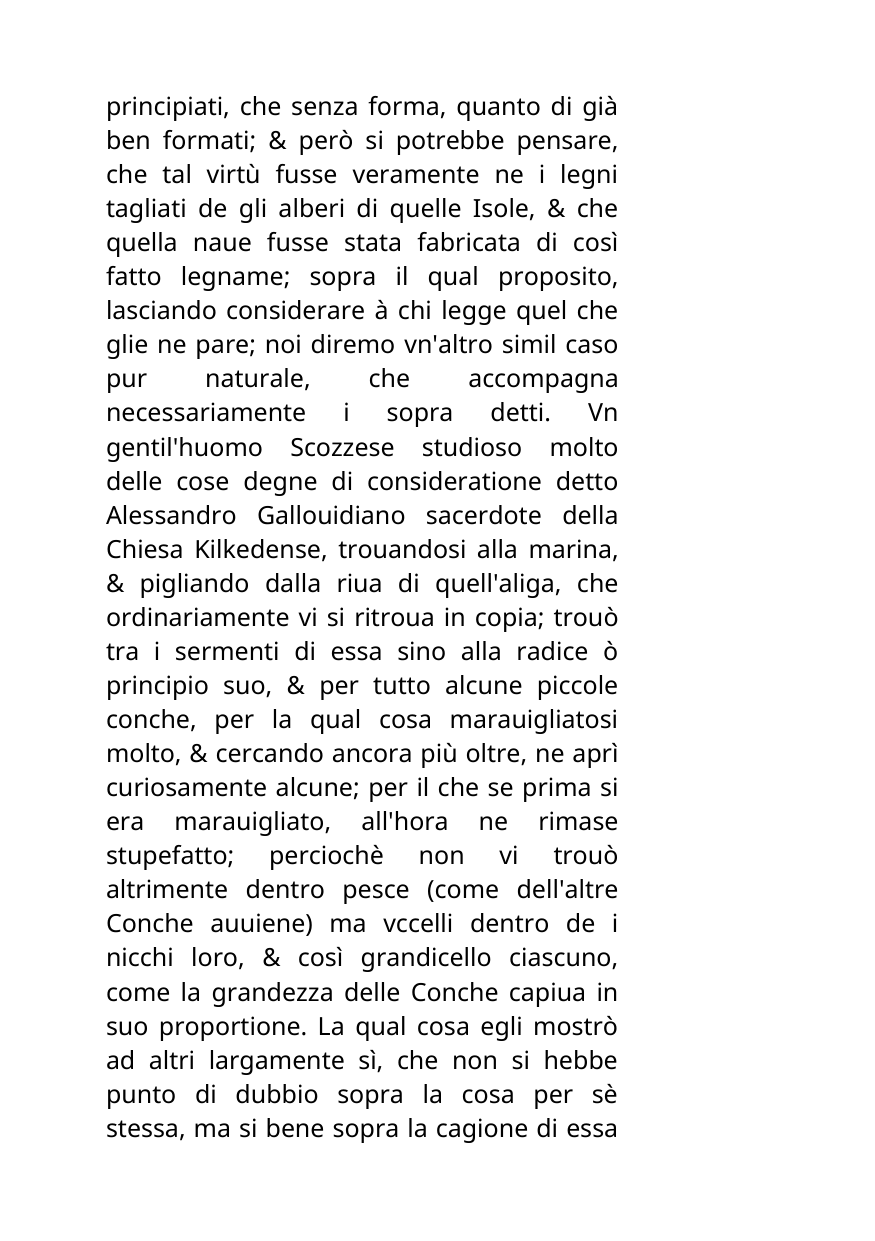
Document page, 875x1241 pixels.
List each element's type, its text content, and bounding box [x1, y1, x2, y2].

table_cell principiati, che senza forma, quanto di già ben formati; & però si potrebbe pensare, che tal virtù fusse veramente ne i legni tagliati de gli alberi di quelle Isole, & che quella naue fusse stata fabricata di così fatto legname; sopra il qual proposito, lasciando considerare à chi legge quel che glie ne pare; noi diremo vn'altro simil caso pur naturale, che accompagna necessariamente i sopra detti. Vn gentil'huomo Scozzese studioso molto delle cose degne di consideratione detto Alessandro Gallouidiano sacerdote della Chiesa Kilkedense, trouandosi alla marina, & pigliando dalla riua di quell'aliga, che ordinariamente vi si ritroua in copia; trouò tra i sermenti di essa sino alla radice ò principio suo, & per tutto alcune piccole conche, per la qual cosa marauigliatosi molto, & cercando ancora più oltre, ne aprì curiosamente alcune; per il che se prima si era marauigliato, all'hora ne rimase stupefatto; perciochè non vi trouò altrimente dentro pesce (come dell'altre Conche auuiene) ma vccelli dentro de i nicchi loro, & così grandicello ciascuno, come la grandezza delle Conche capiua in suo proportione. La qual cosa egli mostrò ad altri largamente sì, che non si hebbe punto di dubbio sopra la cosa per sè stessa, ma si bene sopra la cagione di essa [95, 89, 630, 1144]
table_cell [630, 89, 779, 1144]
